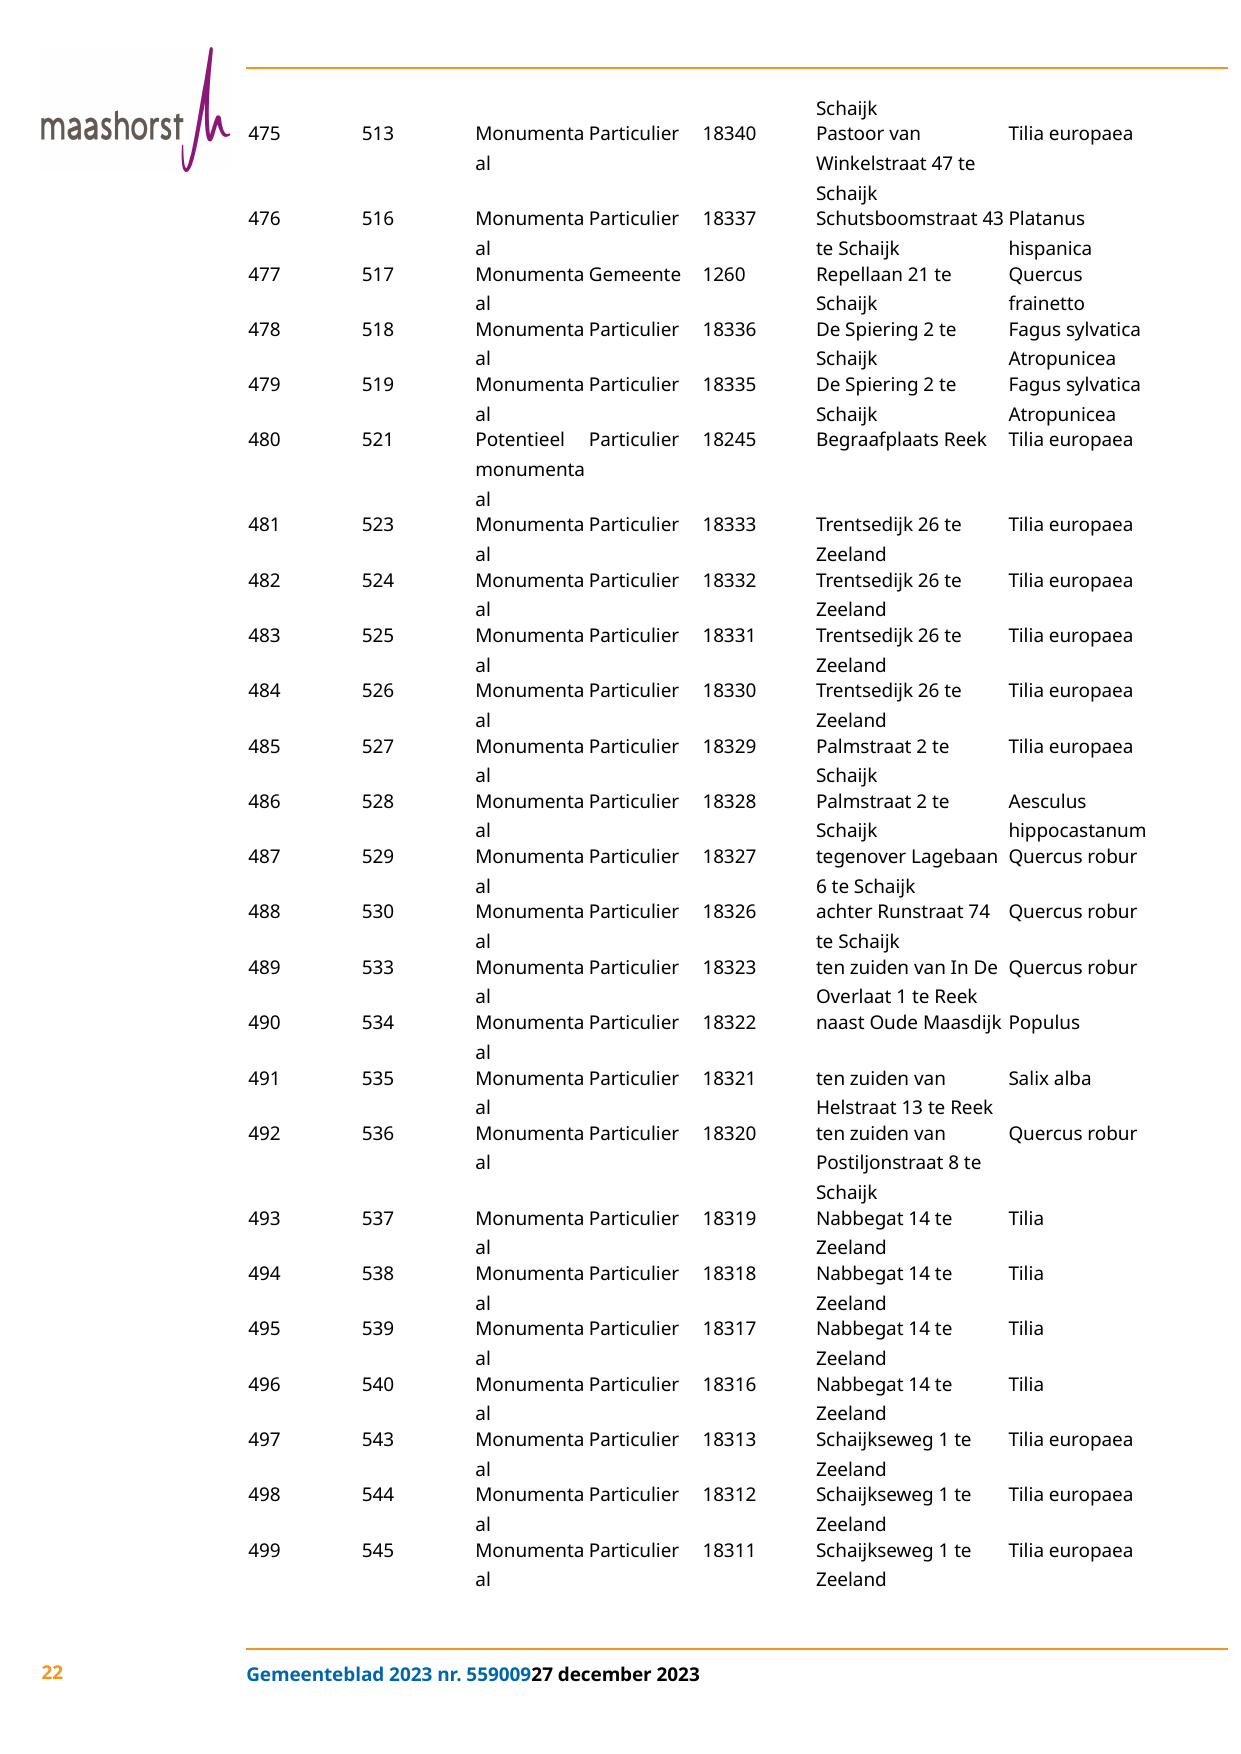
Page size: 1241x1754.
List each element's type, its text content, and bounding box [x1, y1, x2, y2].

table_cell 492 [248, 1120, 362, 1205]
table_cell 539 [362, 1316, 475, 1371]
table_cell 18311 [702, 1537, 816, 1592]
table_cell 18332 [702, 567, 816, 622]
table_cell Salix alba [1008, 1065, 1152, 1120]
table_cell 517 [362, 261, 475, 316]
table_cell Particulier [589, 1481, 702, 1537]
table_cell Tilia europaea [1008, 427, 1152, 512]
table_cell 519 [362, 371, 475, 427]
table_cell 491 [248, 1065, 362, 1120]
table_cell Tilia europaea [1008, 1537, 1152, 1592]
table_cell 477 [248, 261, 362, 316]
table_cell Quercus robur [1008, 954, 1152, 1009]
table_cell Particulier [589, 205, 702, 261]
table_cell Particulier [589, 121, 702, 205]
table_cell Monumentaal [475, 1260, 589, 1316]
table_cell 479 [248, 371, 362, 427]
table_cell Tilia europaea [1008, 622, 1152, 677]
table_cell 527 [362, 733, 475, 788]
table_cell Quercus robur [1008, 1120, 1152, 1205]
table_cell Fagus sylvatica Atropunicea [1008, 316, 1152, 371]
table_cell Schaijk [816, 95, 1008, 121]
table_cell 536 [362, 1120, 475, 1205]
table_cell Monumentaal [475, 954, 589, 1009]
table_cell [589, 95, 702, 121]
table_cell Tilia europaea [1008, 121, 1152, 205]
table_cell Monumentaal [475, 1120, 589, 1205]
table_cell 538 [362, 1260, 475, 1316]
table_cell [1008, 95, 1152, 121]
table_cell Tilia europaea [1008, 1481, 1152, 1537]
table_cell Tilia europaea [1008, 733, 1152, 788]
table_cell Palmstraat 2 te Schaijk [816, 733, 1008, 788]
table_cell Nabbegat 14 te Zeeland [816, 1205, 1008, 1260]
table_cell 18326 [702, 899, 816, 954]
table_cell Particulier [589, 1120, 702, 1205]
table_cell Monumentaal [475, 788, 589, 843]
table_cell Particulier [589, 1371, 702, 1426]
table_cell 18330 [702, 678, 816, 733]
table_cell 496 [248, 1371, 362, 1426]
table_cell Platanus hispanica [1008, 205, 1152, 261]
table_cell Trentsedijk 26 te Zeeland [816, 512, 1008, 567]
table_cell 528 [362, 788, 475, 843]
table_cell 481 [248, 512, 362, 567]
table_cell 480 [248, 427, 362, 512]
table_cell Trentsedijk 26 te Zeeland [816, 678, 1008, 733]
table_cell 18340 [702, 121, 816, 205]
table_cell Nabbegat 14 te Zeeland [816, 1371, 1008, 1426]
table_cell Potentieel monumentaal [475, 427, 589, 512]
table_cell Monumentaal [475, 261, 589, 316]
table_cell 488 [248, 899, 362, 954]
table_cell 18312 [702, 1481, 816, 1537]
table_cell 18327 [702, 844, 816, 899]
table_cell 543 [362, 1426, 475, 1481]
table_cell 18333 [702, 512, 816, 567]
table_cell 18313 [702, 1426, 816, 1481]
table_cell Particulier [589, 316, 702, 371]
table_cell 18317 [702, 1316, 816, 1371]
table_cell 483 [248, 622, 362, 677]
table_cell Gemeente [589, 261, 702, 316]
table_cell 533 [362, 954, 475, 1009]
table_cell ten zuiden van In De Overlaat 1 te Reek [816, 954, 1008, 1009]
table_cell 523 [362, 512, 475, 567]
table_cell 513 [362, 121, 475, 205]
table_cell Tilia [1008, 1371, 1152, 1426]
table_cell Particulier [589, 427, 702, 512]
table_cell Monumentaal [475, 371, 589, 427]
table_cell Pastoor van Winkelstraat 47 te Schaijk [816, 121, 1008, 205]
table_cell Particulier [589, 1426, 702, 1481]
table_cell 530 [362, 899, 475, 954]
table_cell 535 [362, 1065, 475, 1120]
table_cell Begraafplaats Reek [816, 427, 1008, 512]
table_cell 476 [248, 205, 362, 261]
table_cell 478 [248, 316, 362, 371]
table_cell Tilia europaea [1008, 678, 1152, 733]
table_cell Particulier [589, 512, 702, 567]
table_cell [248, 95, 362, 121]
table_cell 18323 [702, 954, 816, 1009]
table_cell 482 [248, 567, 362, 622]
table_cell 18316 [702, 1371, 816, 1426]
table_cell Particulier [589, 622, 702, 677]
table_cell Particulier [589, 567, 702, 622]
table_cell 545 [362, 1537, 475, 1592]
table_cell 475 [248, 121, 362, 205]
table_cell 484 [248, 678, 362, 733]
table_cell 18319 [702, 1205, 816, 1260]
table_cell Monumentaal [475, 205, 589, 261]
picture [41, 47, 231, 172]
table_cell Quercus robur [1008, 899, 1152, 954]
table_cell Monumentaal [475, 899, 589, 954]
table_cell 495 [248, 1316, 362, 1371]
table_cell Populus [1008, 1009, 1152, 1065]
table_cell 493 [248, 1205, 362, 1260]
table_cell Monumentaal [475, 567, 589, 622]
table_cell Nabbegat 14 te Zeeland [816, 1260, 1008, 1316]
table_cell Particulier [589, 371, 702, 427]
table_cell Trentsedijk 26 te Zeeland [816, 567, 1008, 622]
table_cell achter Runstraat 74 te Schaijk [816, 899, 1008, 954]
table_cell Particulier [589, 1260, 702, 1316]
table_cell Palmstraat 2 te Schaijk [816, 788, 1008, 843]
table_cell Monumentaal [475, 622, 589, 677]
table_cell Fagus sylvatica Atropunicea [1008, 371, 1152, 427]
table_cell Particulier [589, 1316, 702, 1371]
table_cell Particulier [589, 954, 702, 1009]
table_cell Schaijkseweg 1 te Zeeland [816, 1537, 1008, 1592]
table_cell Monumentaal [475, 1426, 589, 1481]
table_cell Particulier [589, 1009, 702, 1065]
table_cell Monumentaal [475, 1065, 589, 1120]
table_cell 18331 [702, 622, 816, 677]
table_cell ten zuiden van Helstraat 13 te Reek [816, 1065, 1008, 1120]
table_cell Tilia europaea [1008, 1426, 1152, 1481]
table_cell 18336 [702, 316, 816, 371]
table_cell Schutsboomstraat 43 te Schaijk [816, 205, 1008, 261]
table_cell Tilia [1008, 1205, 1152, 1260]
table_cell De Spiering 2 te Schaijk [816, 371, 1008, 427]
table_cell De Spiering 2 te Schaijk [816, 316, 1008, 371]
table_cell 518 [362, 316, 475, 371]
table_cell Monumentaal [475, 1009, 589, 1065]
table_cell [702, 95, 816, 121]
table_cell Particulier [589, 1065, 702, 1120]
table_cell 544 [362, 1481, 475, 1537]
table_cell 526 [362, 678, 475, 733]
table_cell Schaijkseweg 1 te Zeeland [816, 1481, 1008, 1537]
table_cell Particulier [589, 1537, 702, 1592]
table_cell 18337 [702, 205, 816, 261]
table_cell 485 [248, 733, 362, 788]
table_cell Monumentaal [475, 1537, 589, 1592]
table_cell 498 [248, 1481, 362, 1537]
table_cell [475, 95, 589, 121]
table_cell Particulier [589, 678, 702, 733]
table_cell 18328 [702, 788, 816, 843]
table_cell 497 [248, 1426, 362, 1481]
table_cell ten zuiden van Postiljonstraat 8 te Schaijk [816, 1120, 1008, 1205]
table_cell Tilia [1008, 1260, 1152, 1316]
table_cell 529 [362, 844, 475, 899]
table_cell Monumentaal [475, 121, 589, 205]
table_cell 18329 [702, 733, 816, 788]
table_cell Nabbegat 14 te Zeeland [816, 1316, 1008, 1371]
table_cell Trentsedijk 26 te Zeeland [816, 622, 1008, 677]
table_cell 18335 [702, 371, 816, 427]
table_cell Monumentaal [475, 512, 589, 567]
table_cell 18321 [702, 1065, 816, 1120]
table_cell Monumentaal [475, 844, 589, 899]
table_cell naast Oude Maasdijk [816, 1009, 1008, 1065]
table_cell Schaijkseweg 1 te Zeeland [816, 1426, 1008, 1481]
table_cell 499 [248, 1537, 362, 1592]
table_cell Tilia europaea [1008, 512, 1152, 567]
table_cell tegenover Lagebaan 6 te Schaijk [816, 844, 1008, 899]
table_cell Monumentaal [475, 1481, 589, 1537]
table_cell Tilia europaea [1008, 567, 1152, 622]
table_cell 525 [362, 622, 475, 677]
table_cell 537 [362, 1205, 475, 1260]
table_cell Particulier [589, 788, 702, 843]
table_cell 1260 [702, 261, 816, 316]
table_cell 489 [248, 954, 362, 1009]
table_cell 487 [248, 844, 362, 899]
table_cell [362, 95, 475, 121]
table_cell Monumentaal [475, 733, 589, 788]
table_cell 494 [248, 1260, 362, 1316]
table_cell 18318 [702, 1260, 816, 1316]
table_cell 516 [362, 205, 475, 261]
table_cell Particulier [589, 844, 702, 899]
table_cell 524 [362, 567, 475, 622]
table_cell Particulier [589, 1205, 702, 1260]
table_cell Monumentaal [475, 678, 589, 733]
table_cell Aesculus hippocastanum [1008, 788, 1152, 843]
table_cell Monumentaal [475, 1205, 589, 1260]
table_cell Particulier [589, 733, 702, 788]
table_cell Particulier [589, 899, 702, 954]
table_cell Monumentaal [475, 1371, 589, 1426]
table_cell Tilia [1008, 1316, 1152, 1371]
table_cell 18320 [702, 1120, 816, 1205]
table_cell 534 [362, 1009, 475, 1065]
table_cell 521 [362, 427, 475, 512]
table_cell 490 [248, 1009, 362, 1065]
table_cell Quercus robur [1008, 844, 1152, 899]
table_cell Monumentaal [475, 316, 589, 371]
table_cell 540 [362, 1371, 475, 1426]
table_cell Monumentaal [475, 1316, 589, 1371]
table_cell Repellaan 21 te Schaijk [816, 261, 1008, 316]
table_cell 486 [248, 788, 362, 843]
table_cell 18322 [702, 1009, 816, 1065]
table_cell Quercus frainetto [1008, 261, 1152, 316]
table_cell 18245 [702, 427, 816, 512]
